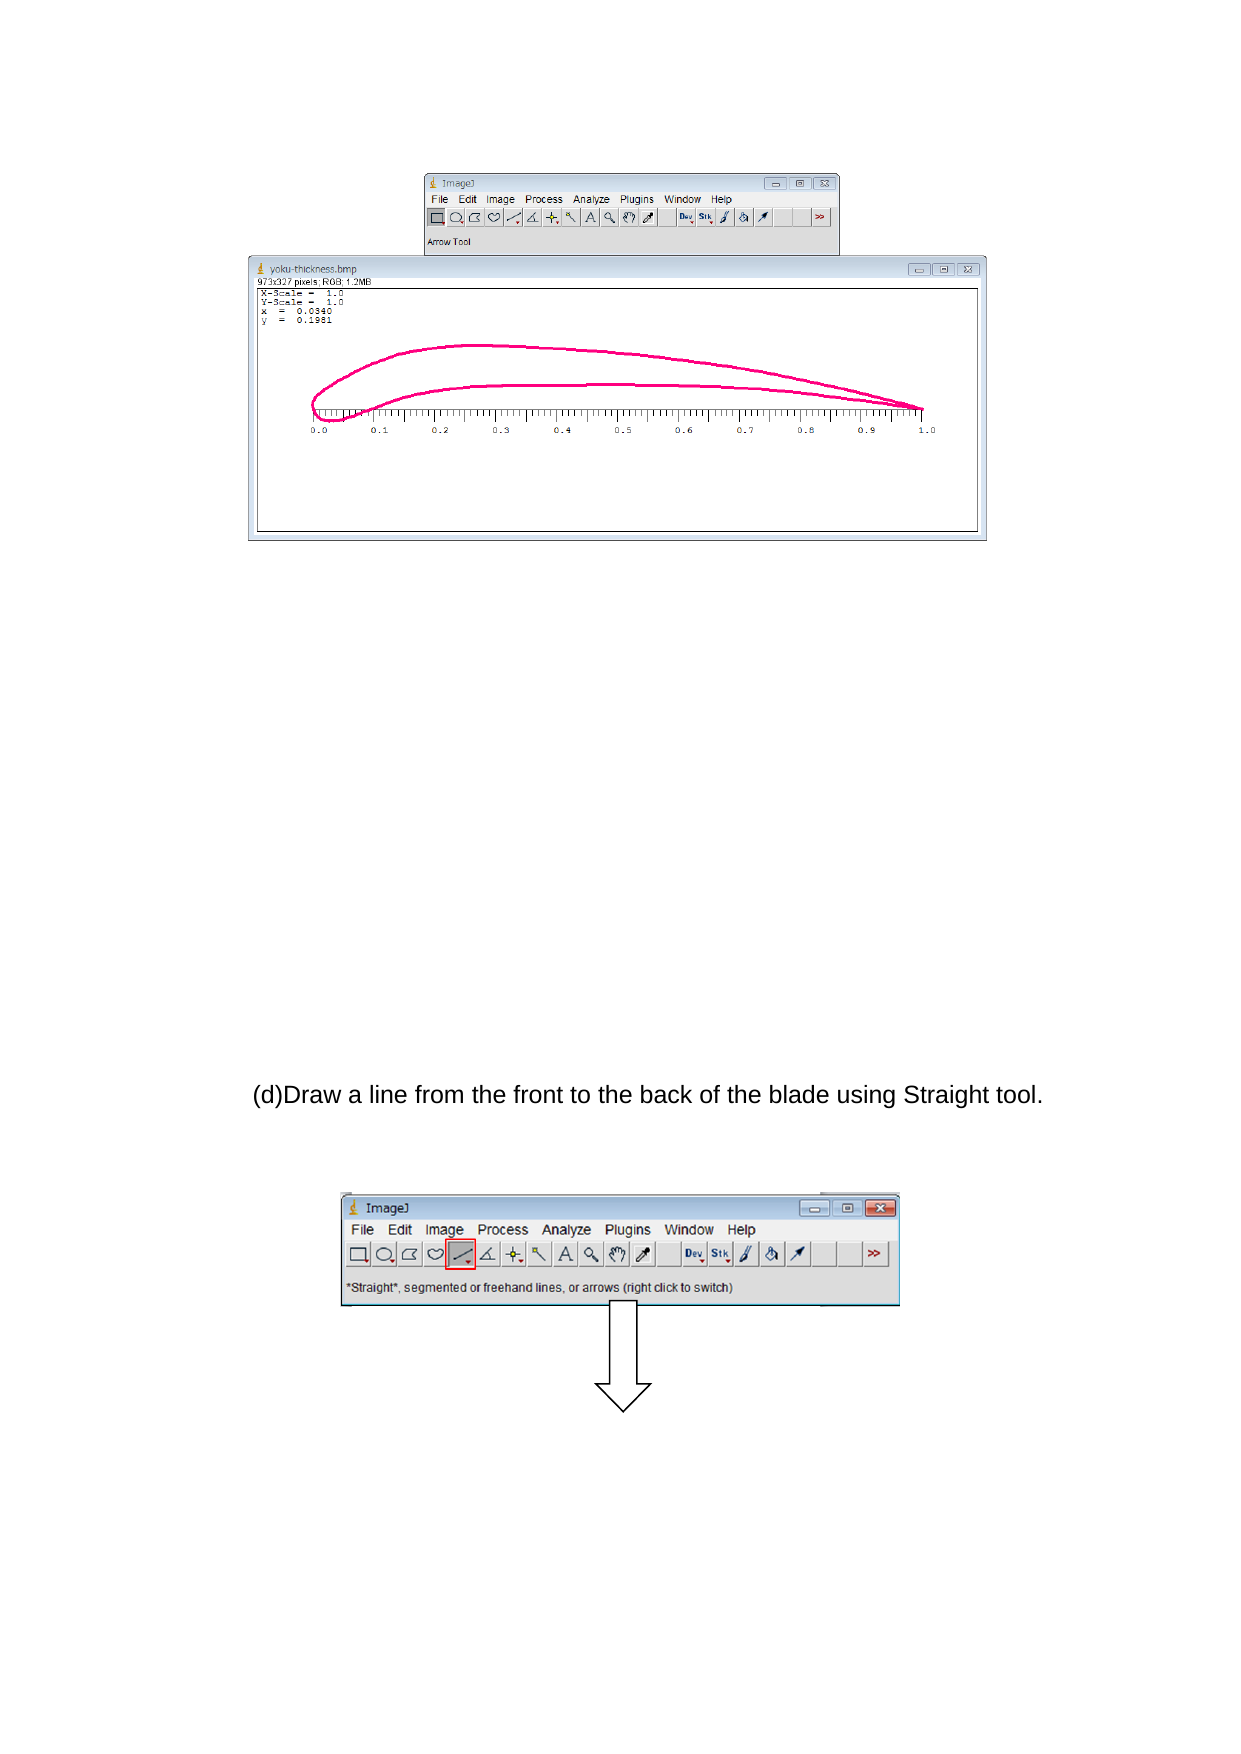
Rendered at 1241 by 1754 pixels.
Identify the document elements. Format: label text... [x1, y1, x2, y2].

text (d)Draw a line from the front to the back of the blade using Straight tool. [177, 1051, 1063, 1114]
